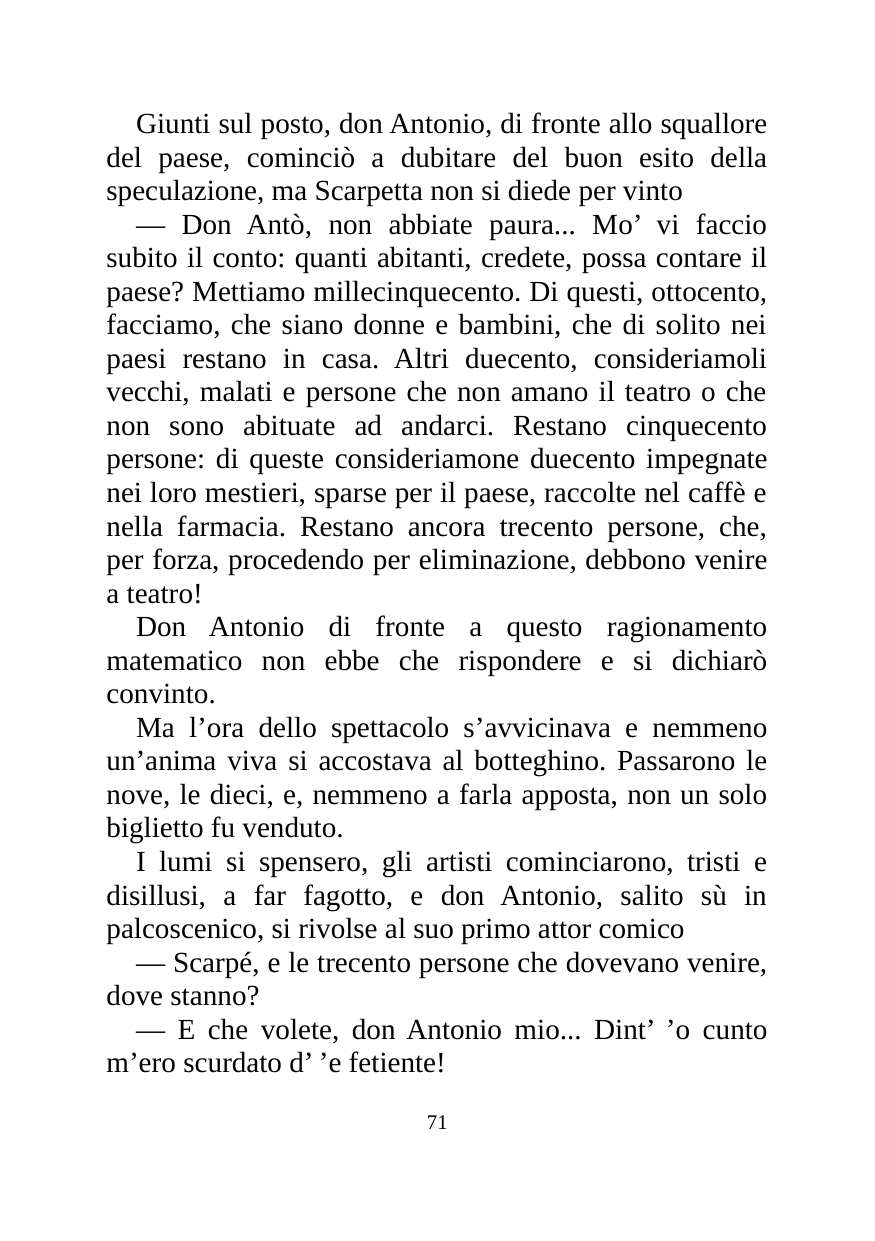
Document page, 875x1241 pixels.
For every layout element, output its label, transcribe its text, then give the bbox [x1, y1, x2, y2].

text — E che volete, don Antonio mio... Dint’ ’o cunto m’ero scurdato d’ ’e fetiente! [106, 1012, 768, 1079]
text — Don Antò, non abbiate paura... Mo’ vi faccio subito il conto: quanti abitanti, credete, possa contare il paese? Mettiamo millecinquecento. Di questi, ottocento, facciamo, che siano donne e bambini, che di solito nei paesi restano in casa. Altri duecento, consideriamoli vecchi, malati e persone che non amano il teatro o che non sono abituate ad andarci. Restano cinquecento persone: di queste consideriamone duecento impegnate nei loro mestieri, sparse per il paese, raccolte nel caffè e nella farmacia. Restano ancora trecento persone, che, per forza, procedendo per eliminazione, debbono venire a teatro! [106, 207, 768, 609]
text Don Antonio di fronte a questo ragionamento matematico non ebbe che rispondere e si dichiarò convinto. [106, 609, 768, 710]
text — Scarpé, e le trecento persone che dovevano venire, dove stanno? [106, 945, 768, 1012]
text I lumi si spensero, gli artisti cominciarono, tristi e disillusi, a far fagotto, e don Antonio, salito sù in palcoscenico, si rivolse al suo primo attor comico [106, 844, 768, 945]
text Giunti sul posto, don Antonio, di fronte allo squallore del paese, cominciò a dubitare del buon esito della speculazione, ma Scarpetta non si diede per vinto [106, 106, 768, 207]
text Ma l’ora dello spettacolo s’avvicinava e nemmeno un’anima viva si accostava al botteghino. Passarono le nove, le dieci, e, nemmeno a farla apposta, non un solo biglietto fu venduto. [106, 710, 768, 844]
